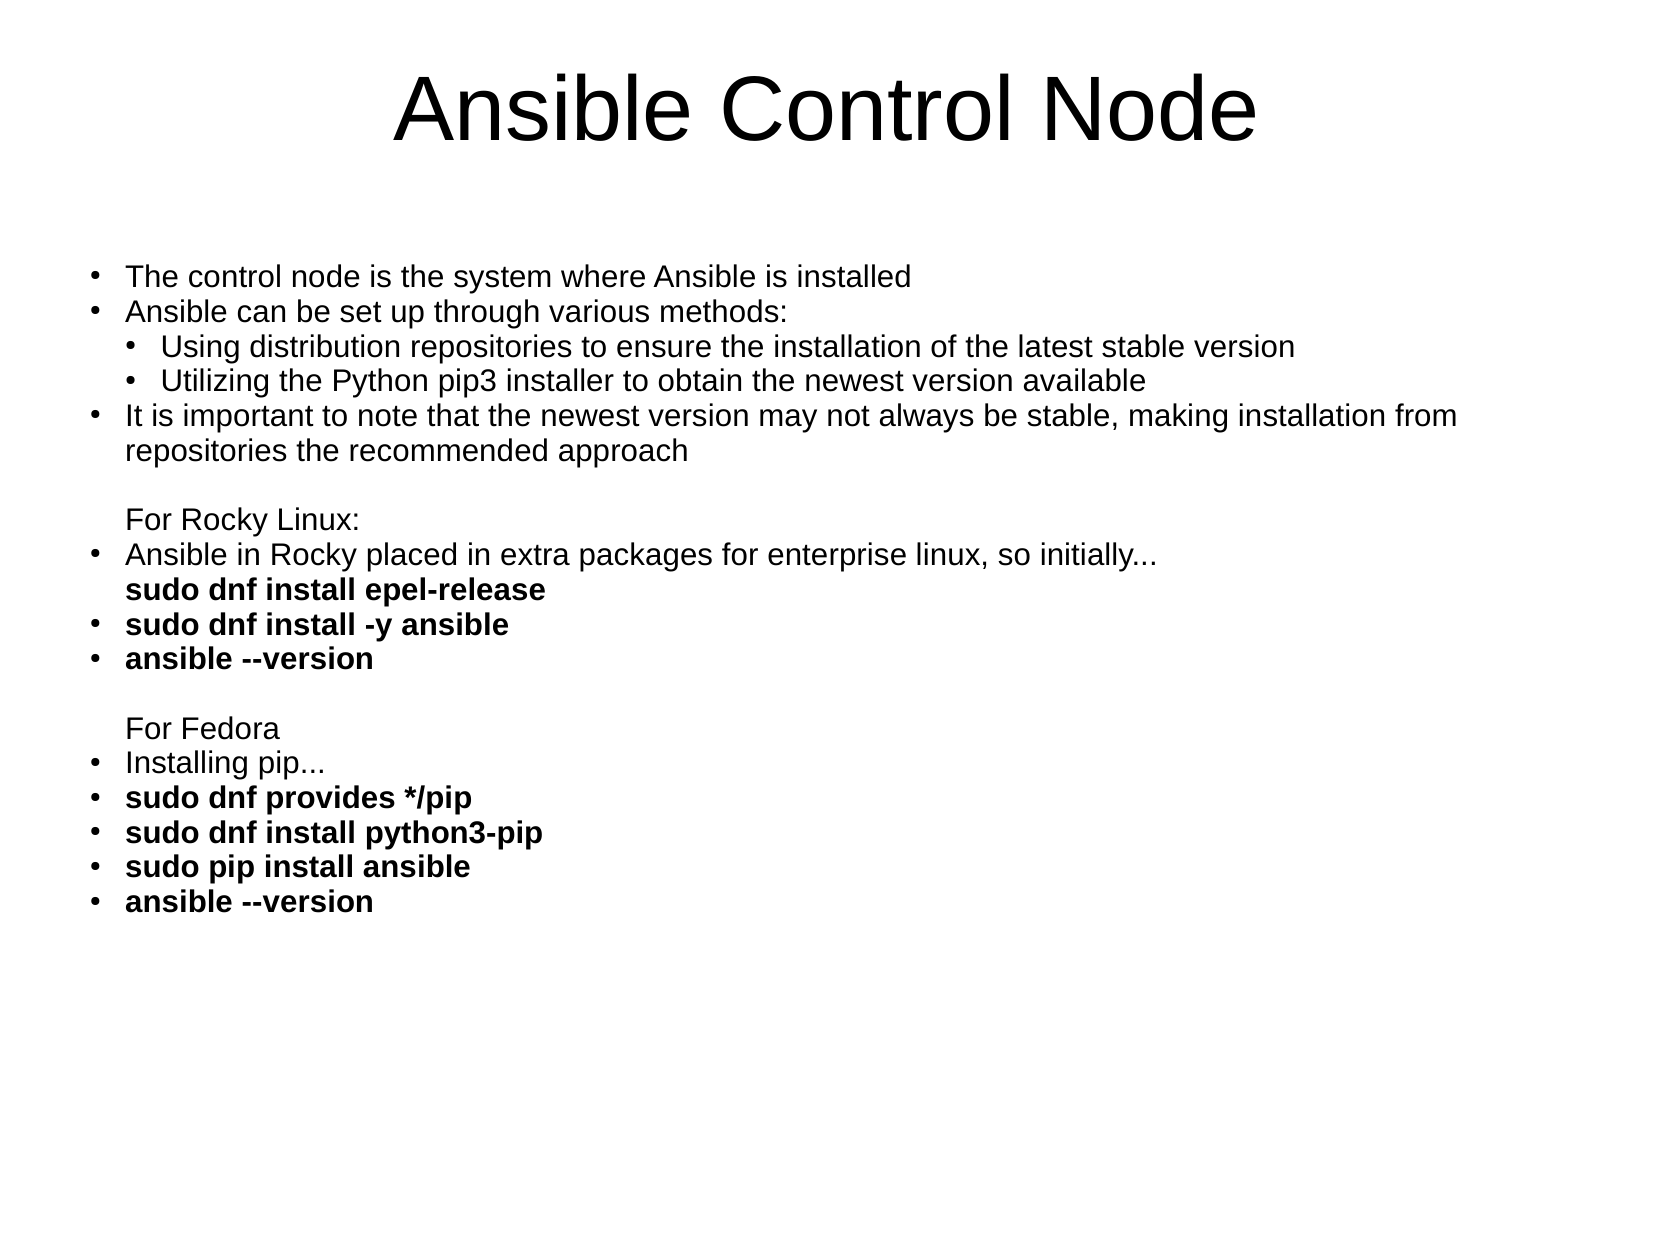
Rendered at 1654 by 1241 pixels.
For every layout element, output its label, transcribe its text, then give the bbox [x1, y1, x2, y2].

text_box The control node is the system where Ansible is installed Ansible can be set up through various methods: Using distribution repositories to ensure the installation of the latest stable version Utilizing the Python pip3 installer to obtain the newest version available It is important to note that the newest version may not always be stable, making installation from repositories the recommended approach For Rocky Linux: Ansible in Rocky placed in extra packages for enterprise linux, so initially... sudo dnf install epel-release sudo dnf install -y ansible ansible --version For Fedora Installing pip... sudo dnf provides */pip sudo dnf install python3-pip sudo pip install ansible ansible --version [75, 217, 1613, 1135]
title Ansible Control Node [82, 0, 1571, 208]
